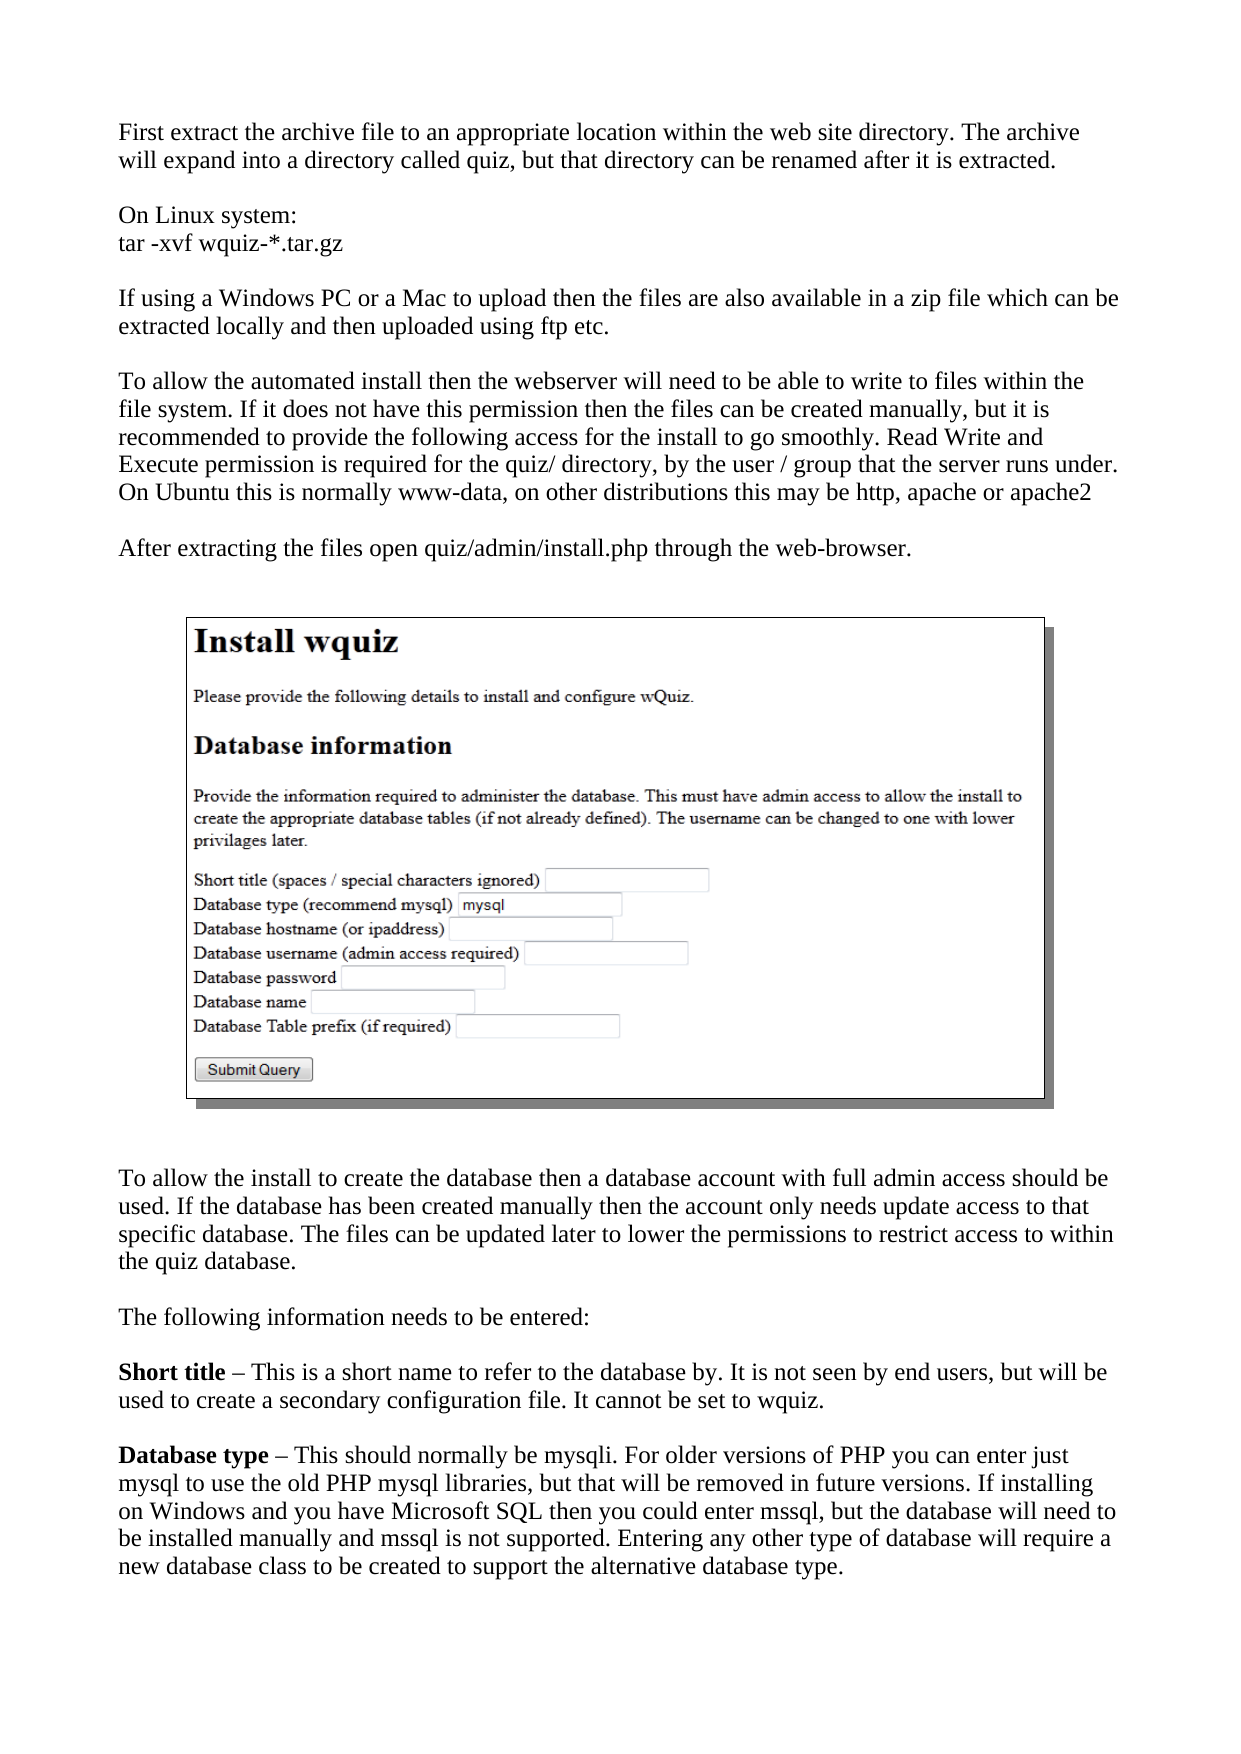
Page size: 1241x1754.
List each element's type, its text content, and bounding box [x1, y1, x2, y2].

picture [188, 620, 1041, 1096]
text To allow the install to create the database then a database account with full admin access should be used. If the database has been created manually then the account only needs update access to that specific database. The files can be updated later to lower the permissions to restrict access to within the quiz database. [118, 1164, 1122, 1275]
text The following information needs to be entered: [118, 1303, 1122, 1331]
text On Linux system: [118, 201, 1122, 229]
text First extract the archive file to an appropriate location within the web site directory. The archive will expand into a directory called quiz, but that directory can be renamed after it is extracted. [118, 118, 1122, 173]
text After extracting the files open quiz/admin/install.php through the web-browser. [118, 534, 1122, 561]
text If using a Windows PC or a Mac to upload then the files are also available in a zip file which can be extracted locally and then uploaded using ftp etc. [118, 284, 1122, 340]
text tar -xvf wquiz-*.tar.gz [118, 229, 1122, 257]
text To allow the automated install then the webserver will need to be able to write to files within the file system. If it does not have this permission then the files can be created manually, but it is recommended to provide the following access for the install to go smoothly. Read Write and Execute permission is required for the quiz/ directory, by the user / group that the server runs under. On Ubuntu this is normally www-data, on other distributions this may be http, apache or apache2 [118, 367, 1122, 506]
text Short title – This is a short name to refer to the database by. It is not seen by end users, but will be used to create a secondary configuration file. It cannot be set to wquiz. [118, 1358, 1122, 1414]
text Database type – This should normally be mysqli. For older versions of PHP you can enter just mysql to use the old PHP mysql libraries, but that will be removed in future versions. If installing on Windows and you have Microsoft SQL then you could enter mssql, but the database will need to be installed manually and mssql is not supported. Entering any other type of database will require a new database class to be created to support the alternative database type. [118, 1441, 1122, 1580]
